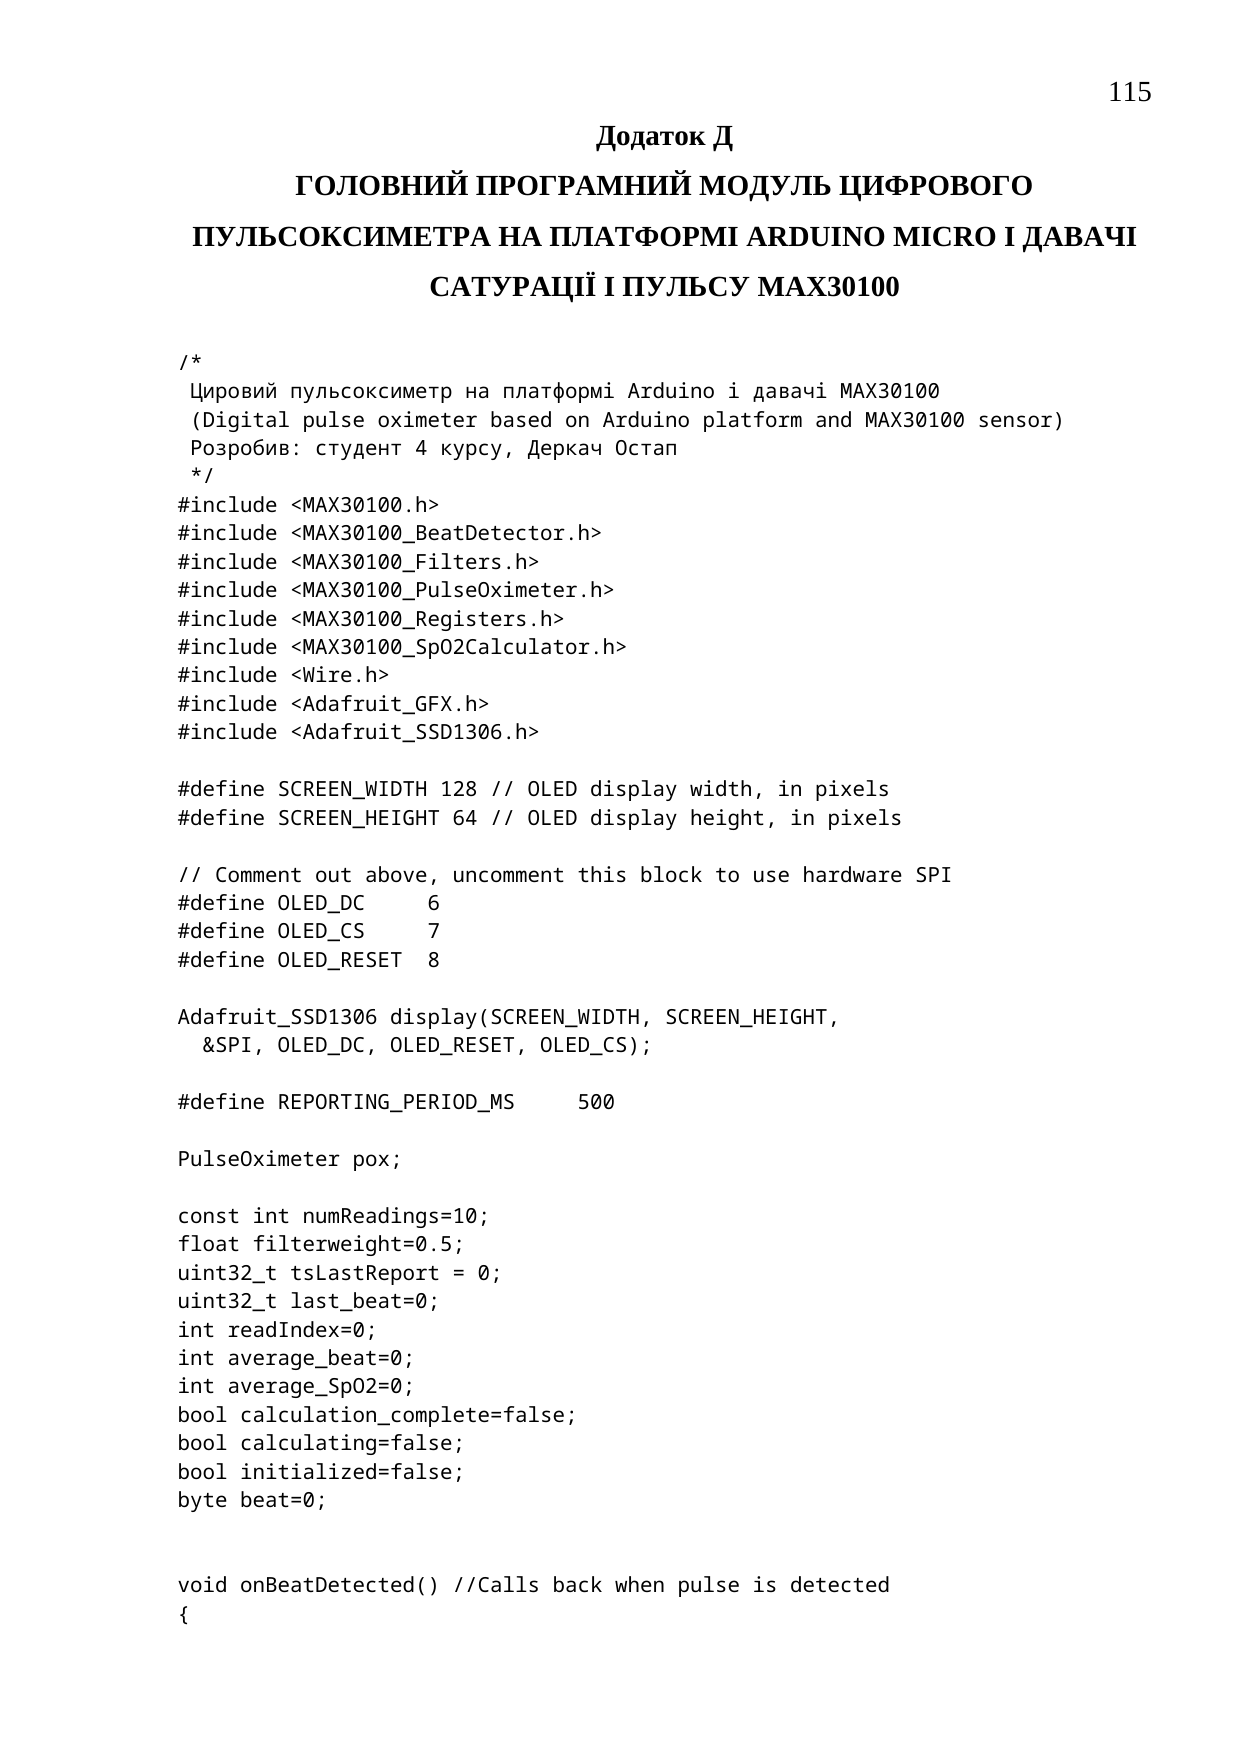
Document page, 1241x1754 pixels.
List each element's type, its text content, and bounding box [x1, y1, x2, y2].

text bool calculating=false; [177, 1428, 1152, 1457]
text uint32_t last_beat=0; [177, 1286, 1152, 1315]
subtitle Додаток Д [177, 118, 1152, 152]
text void onBeatDetected() //Calls back when pulse is detected [177, 1571, 1152, 1599]
text #include <Adafruit_GFX.h> [177, 689, 1152, 717]
text #define REPORTING_PERIOD_MS 500 [177, 1087, 1152, 1116]
text int average_beat=0; [177, 1343, 1152, 1372]
text #include <MAX30100_Filters.h> [177, 547, 1152, 575]
text #define OLED_DC 6 [177, 888, 1152, 917]
text */ [177, 462, 1152, 490]
text #include <MAX30100_Registers.h> [177, 604, 1152, 632]
text Цировий пульсоксиметр на платформі Arduino і давачі MAX30100 [177, 376, 1152, 405]
text Розробив: студент 4 курсу, Деркач Остап [177, 433, 1152, 462]
text #define SCREEN_WIDTH 128 // OLED display width, in pixels [177, 774, 1152, 803]
text // Comment out above, uncomment this block to use hardware SPI [177, 860, 1152, 888]
text Adafruit_SSD1306 display(SCREEN_WIDTH, SCREEN_HEIGHT, [177, 1002, 1152, 1030]
text const int numReadings=10; [177, 1201, 1152, 1229]
text #include <Wire.h> [177, 661, 1152, 689]
text byte beat=0; [177, 1485, 1152, 1514]
text #include <Adafruit_SSD1306.h> [177, 717, 1152, 746]
text &SPI, OLED_DC, OLED_RESET, OLED_CS); [177, 1030, 1152, 1059]
text #include <MAX30100_PulseOximeter.h> [177, 575, 1152, 604]
text { [177, 1599, 1152, 1627]
text int readIndex=0; [177, 1315, 1152, 1343]
text ГОЛОВНИЙ ПРОГРАМНИЙ МОДУЛЬ ЦИФРОВОГО ПУЛЬСОКСИМЕТРА НА ПЛАТФОРМІ ARDUINO MICRO І ДАВАЧІ САТУРАЦІЇ І ПУЛЬСУ MAX30100 [177, 168, 1152, 303]
text uint32_t tsLastReport = 0; [177, 1258, 1152, 1286]
text (Digital pulse oximeter based on Arduino platform and MAX30100 sensor) [177, 405, 1152, 433]
text /* [177, 348, 1152, 376]
text #include <MAX30100_SpO2Calculator.h> [177, 632, 1152, 661]
text #define OLED_RESET 8 [177, 945, 1152, 973]
text bool initialized=false; [177, 1457, 1152, 1485]
text #include <MAX30100.h> [177, 490, 1152, 518]
text int average_SpO2=0; [177, 1372, 1152, 1400]
text #include <MAX30100_BeatDetector.h> [177, 518, 1152, 547]
text float filterweight=0.5; [177, 1229, 1152, 1258]
text #define SCREEN_HEIGHT 64 // OLED display height, in pixels [177, 803, 1152, 831]
text bool calculation_complete=false; [177, 1400, 1152, 1428]
text PulseOximeter pox; [177, 1144, 1152, 1172]
text #define OLED_CS 7 [177, 917, 1152, 945]
